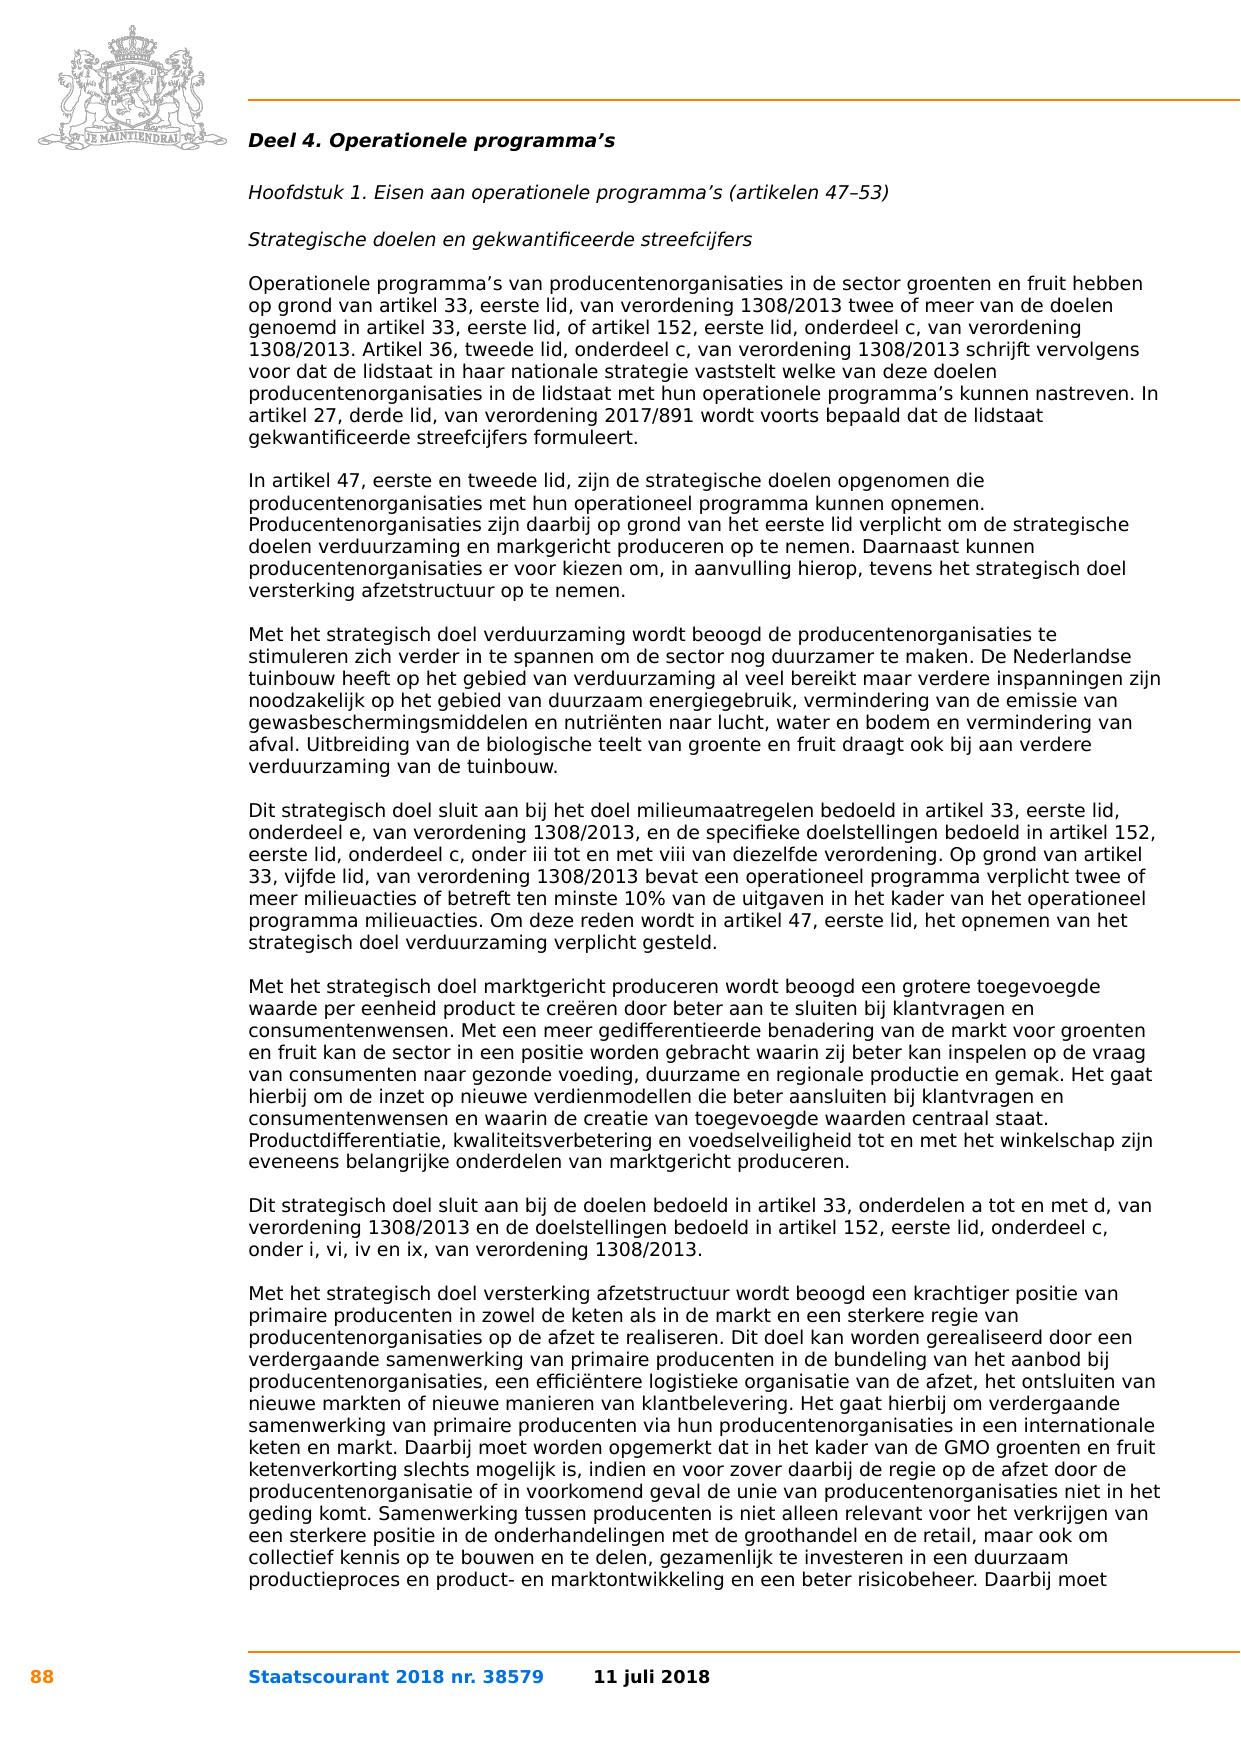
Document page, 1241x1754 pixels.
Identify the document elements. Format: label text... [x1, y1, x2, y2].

text Met het strategisch doel verduurzaming wordt beoogd de producentenorganisaties te stimuleren zich verder in te spannen om de sector nog duurzamer te maken. De Nederlandse tuinbouw heeft op het gebied van verduurzaming al veel bereikt maar verdere inspanningen zijn noodzakelijk op het gebied van duurzaam energiegebruik, vermindering van de emissie van gewasbeschermingsmiddelen en nutriënten naar lucht, water en bodem en vermindering van afval. Uitbreiding van de biologische teelt van groente en fruit draagt ook bij aan verdere verduurzaming van de tuinbouw. [248, 624, 1163, 778]
subtitle Hoofdstuk 1. Eisen aan operationele programma’s (artikelen 47–53) [248, 182, 1163, 204]
subtitle Deel 4. Operationele programma’s [248, 130, 1163, 152]
picture [38, 25, 227, 150]
subtitle Strategische doelen en gekwantificeerde streefcijfers [248, 229, 1163, 251]
text Operationele programma’s van producentenorganisaties in de sector groenten en fruit hebben op grond van artikel 33, eerste lid, van verordening 1308/2013 twee of meer van de doelen genoemd in artikel 33, eerste lid, of artikel 152, eerste lid, onderdeel c, van verordening 1308/2013. Artikel 36, tweede lid, onderdeel c, van verordening 1308/2013 schrijft vervolgens voor dat de lidstaat in haar nationale strategie vaststelt welke van deze doelen producentenorganisaties in de lidstaat met hun operationele programma’s kunnen nastreven. In artikel 27, derde lid, van verordening 2017/891 wordt voorts bepaald dat de lidstaat gekwantificeerde streefcijfers formuleert. [248, 273, 1163, 448]
text Dit strategisch doel sluit aan bij de doelen bedoeld in artikel 33, onderdelen a tot en met d, van verordening 1308/2013 en de doelstellingen bedoeld in artikel 152, eerste lid, onderdeel c, onder i, vi, iv en ix, van verordening 1308/2013. [248, 1195, 1163, 1261]
text Met het strategisch doel versterking afzetstructuur wordt beoogd een krachtiger positie van primaire producenten in zowel de keten als in de markt en een sterkere regie van producentenorganisaties op de afzet te realiseren. Dit doel kan worden gerealiseerd door een verdergaande samenwerking van primaire producenten in de bundeling van het aanbod bij producentenorganisaties, een efficiëntere logistieke organisatie van de afzet, het ontsluiten van nieuwe markten of nieuwe manieren van klantbelevering. Het gaat hierbij om verdergaande samenwerking van primaire producenten via hun producentenorganisaties in een internationale keten en markt. Daarbij moet worden opgemerkt dat in het kader van de GMO groenten en fruit ketenverkorting slechts mogelijk is, indien en voor zover daarbij de regie op de afzet door de producentenorganisatie of in voorkomend geval de unie van producentenorganisaties niet in het geding komt. Samenwerking tussen producenten is niet alleen relevant voor het verkrijgen van een sterkere positie in de onderhandelingen met de groothandel en de retail, maar ook om collectief kennis op te bouwen en te delen, gezamenlijk te investeren in een duurzaam productieproces en product- en marktontwikkeling en een beter risicobeheer. Daarbij moet [248, 1283, 1163, 1591]
text Dit strategisch doel sluit aan bij het doel milieumaatregelen bedoeld in artikel 33, eerste lid, onderdeel e, van verordening 1308/2013, en de specifieke doelstellingen bedoeld in artikel 152, eerste lid, onderdeel c, onder iii tot en met viii van diezelfde verordening. Op grond van artikel 33, vijfde lid, van verordening 1308/2013 bevat een operationeel programma verplicht twee of meer milieuacties of betreft ten minste 10% van de uitgaven in het kader van het operationeel programma milieuacties. Om deze reden wordt in artikel 47, eerste lid, het opnemen van het strategisch doel verduurzaming verplicht gesteld. [248, 800, 1163, 954]
text Met het strategisch doel marktgericht produceren wordt beoogd een grotere toegevoegde waarde per eenheid product te creëren door beter aan te sluiten bij klantvragen en consumentenwensen. Met een meer gedifferentieerde benadering van de markt voor groenten en fruit kan de sector in een positie worden gebracht waarin zij beter kan inspelen op de vraag van consumenten naar gezonde voeding, duurzame en regionale productie en gemak. Het gaat hierbij om de inzet op nieuwe verdienmodellen die beter aansluiten bij klantvragen en consumentenwensen en waarin de creatie van toegevoegde waarden centraal staat. Productdifferentiatie, kwaliteitsverbetering en voedselveiligheid tot en met het winkelschap zijn eveneens belangrijke onderdelen van marktgericht produceren. [248, 976, 1163, 1173]
text In artikel 47, eerste en tweede lid, zijn de strategische doelen opgenomen die producentenorganisaties met hun operationeel programma kunnen opnemen. Producentenorganisaties zijn daarbij op grond van het eerste lid verplicht om de strategische doelen verduurzaming en markgericht produceren op te nemen. Daarnaast kunnen producentenorganisaties er voor kiezen om, in aanvulling hierop, tevens het strategisch doel versterking afzetstructuur op te nemen. [248, 470, 1163, 602]
